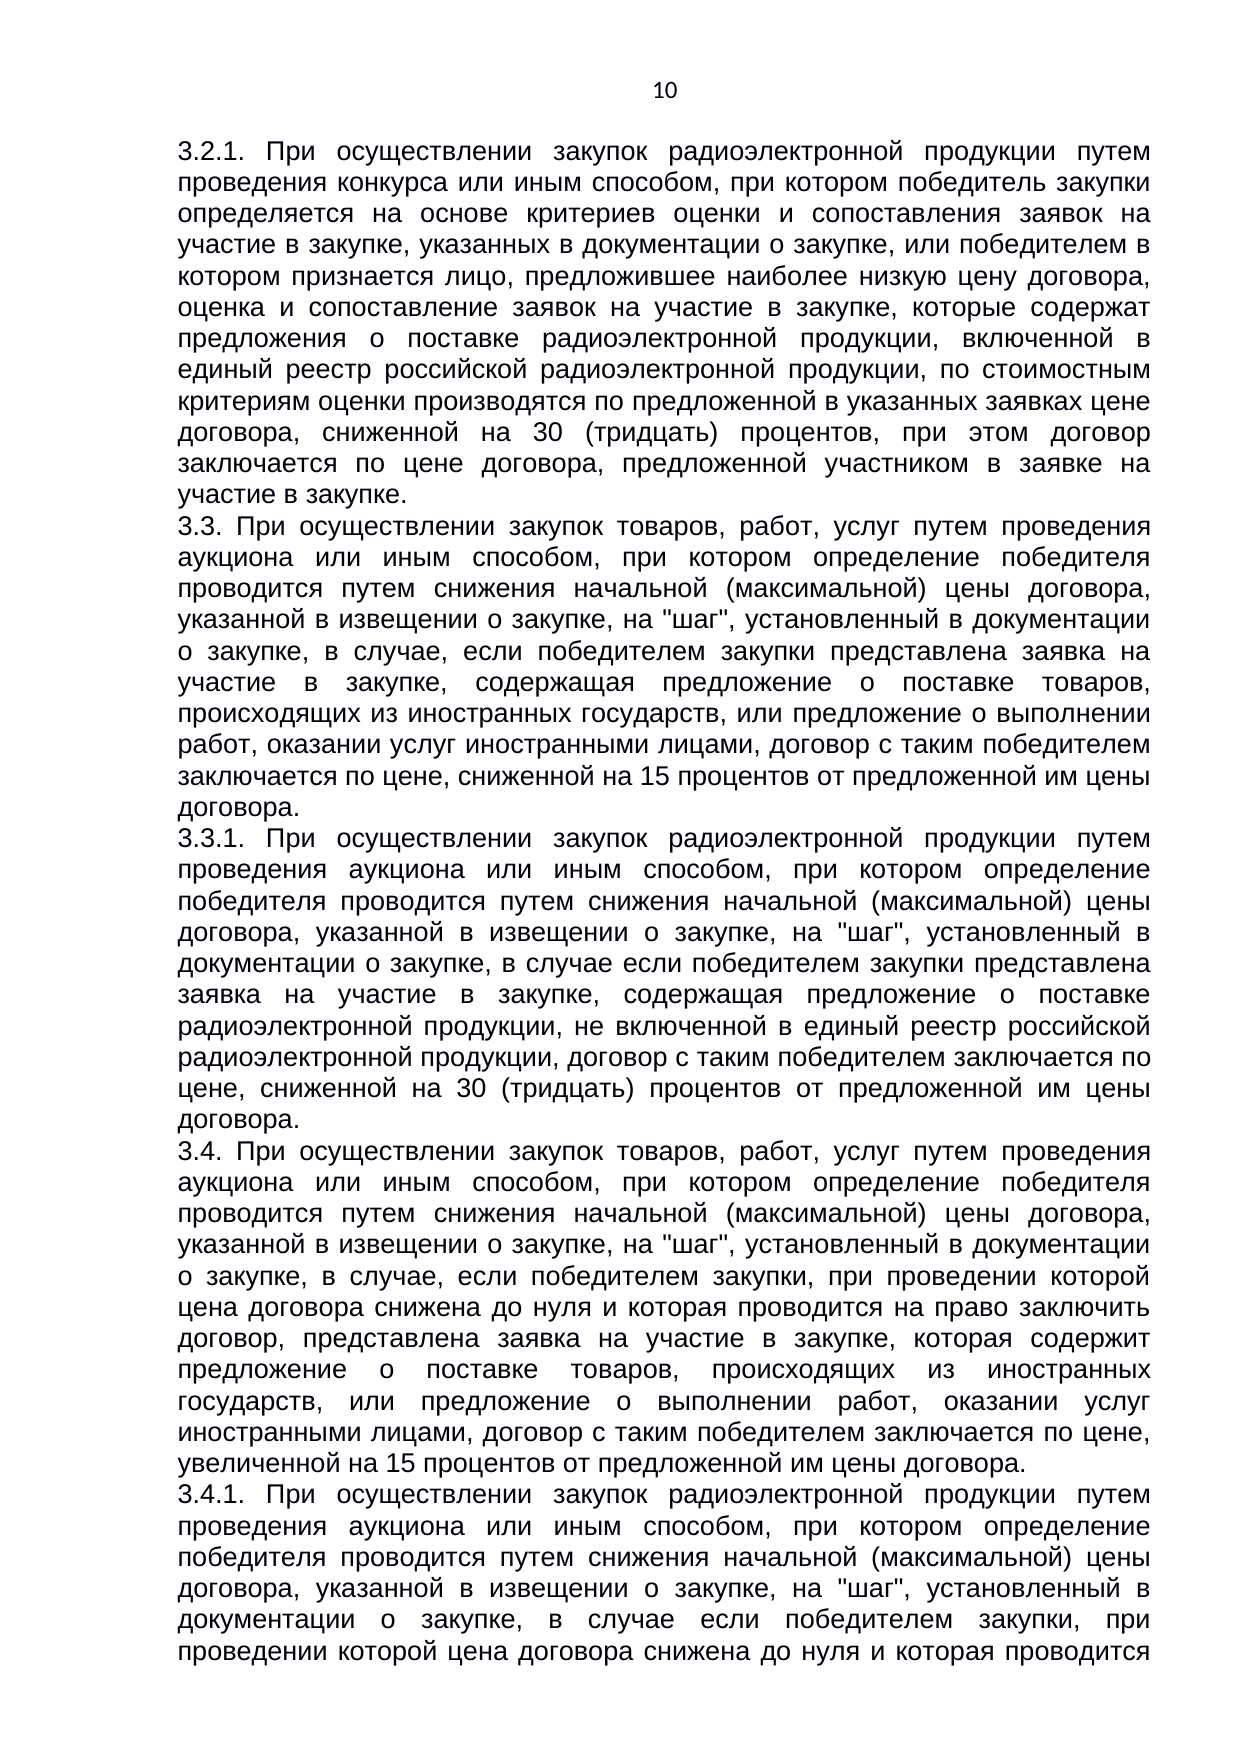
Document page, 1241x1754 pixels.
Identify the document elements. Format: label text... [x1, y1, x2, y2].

text 3.2.1. При осуществлении закупок радиоэлектронной продукции путем проведения конкурса или иным способом, при котором победитель закупки определяется на основе критериев оценки и сопоставления заявок на участие в закупке, указанных в документации о закупке, или победителем в котором признается лицо, предложившее наиболее низкую цену договора, оценка и сопоставление заявок на участие в закупке, которые содержат предложения о поставке радиоэлектронной продукции, включенной в единый реестр российской радиоэлектронной продукции, по стоимостным критериям оценки производятся по предложенной в указанных заявках цене договора, сниженной на 30 (тридцать) процентов, при этом договор заключается по цене договора, предложенной участником в заявке на участие в закупке. [177, 135, 1152, 510]
text 3.4. При осуществлении закупок товаров, работ, услуг путем проведения аукциона или иным способом, при котором определение победителя проводится путем снижения начальной (максимальной) цены договора, указанной в извещении о закупке, на "шаг", установленный в документации о закупке, в случае, если победителем закупки, при проведении которой цена договора снижена до нуля и которая проводится на право заключить договор, представлена заявка на участие в закупке, которая содержит предложение о поставке товаров, происходящих из иностранных государств, или предложение о выполнении работ, оказании услуг иностранными лицами, договор с таким победителем заключается по цене, увеличенной на 15 процентов от предложенной им цены договора. [177, 1135, 1152, 1478]
text 3.3.1. При осуществлении закупок радиоэлектронной продукции путем проведения аукциона или иным способом, при котором определение победителя проводится путем снижения начальной (максимальной) цены договора, указанной в извещении о закупке, на "шаг", установленный в документации о закупке, в случае если победителем закупки представлена заявка на участие в закупке, содержащая предложение о поставке радиоэлектронной продукции, не включенной в единый реестр российской радиоэлектронной продукции, договор с таким победителем заключается по цене, сниженной на 30 (тридцать) процентов от предложенной им цены договора. [177, 822, 1152, 1135]
text 3.4.1. При осуществлении закупок радиоэлектронной продукции путем проведения аукциона или иным способом, при котором определение победителя проводится путем снижения начальной (максимальной) цены договора, указанной в извещении о закупке, на "шаг", установленный в документации о закупке, в случае если победителем закупки, при проведении которой цена договора снижена до нуля и которая проводится [177, 1478, 1152, 1666]
text 3.3. При осуществлении закупок товаров, работ, услуг путем проведения аукциона или иным способом, при котором определение победителя проводится путем снижения начальной (максимальной) цены договора, указанной в извещении о закупке, на "шаг", установленный в документации о закупке, в случае, если победителем закупки представлена заявка на участие в закупке, содержащая предложение о поставке товаров, происходящих из иностранных государств, или предложение о выполнении работ, оказании услуг иностранными лицами, договор с таким победителем заключается по цене, сниженной на 15 процентов от предложенной им цены договора. [177, 510, 1152, 822]
